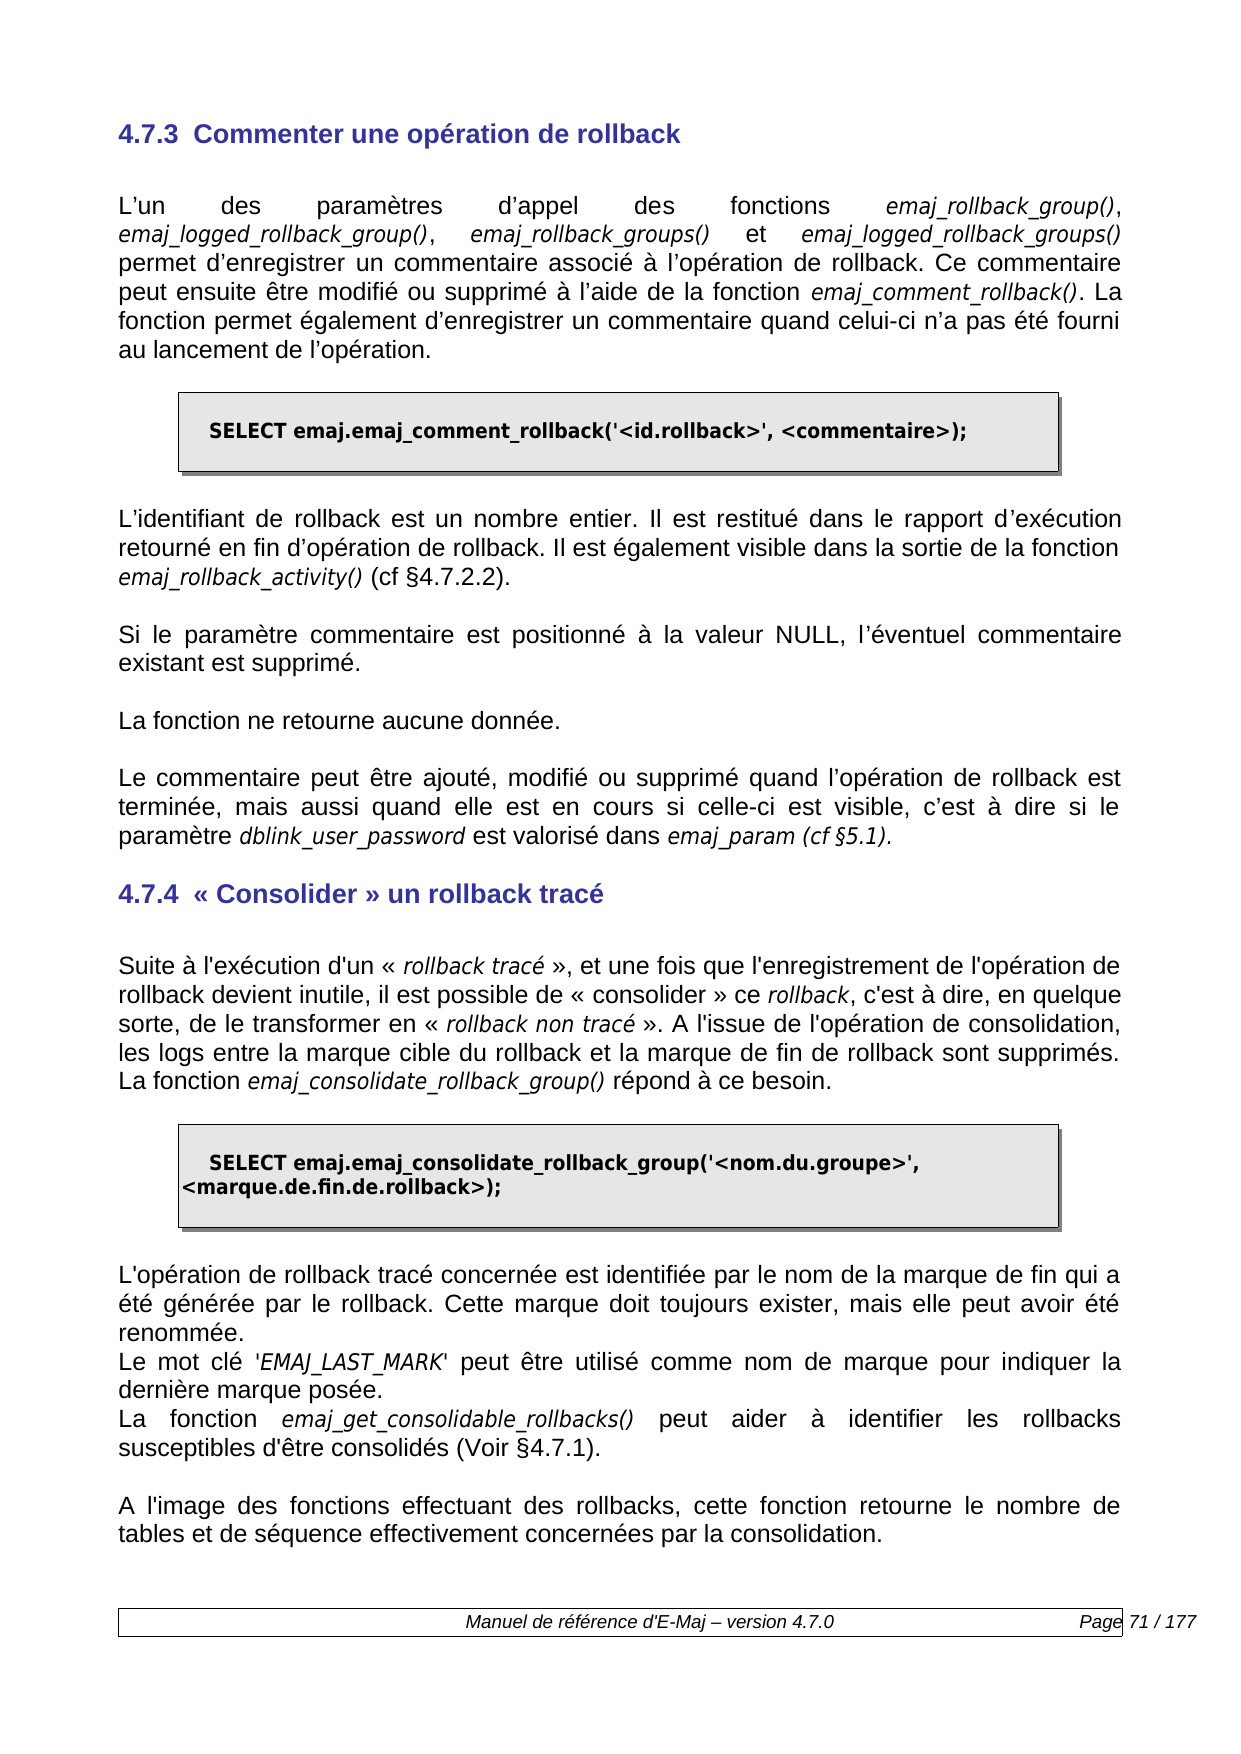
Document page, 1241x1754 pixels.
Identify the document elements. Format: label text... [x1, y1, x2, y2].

text SELECT emaj.emaj_comment_rollback('<id.rollback>', <commentaire>); [179, 416, 1058, 441]
text Suite à l'exécution d'un « rollback tracé », et une fois que l'enregistrement de l'opération de rollback devient inutile, il est possible de « consolider » ce rollback, c'est à dire, en quelque sorte, de le transformer en « rollback non tracé ». A l'issue de l'opération de consolidation, les logs entre la marque cible du rollback et la marque de fin de rollback sont supprimés. La fonction emaj_consolidate_rollback_group() répond à ce besoin. [118, 951, 1122, 1095]
subtitle « Consolider » un rollback tracé [118, 878, 1122, 910]
text L’identifiant de rollback est un nombre entier. Il est restitué dans le rapport d’exécution retourné en fin d’opération de rollback. Il est également visible dans la sortie de la fonction emaj_rollback_activity() (cf §4.7.2.2). [118, 504, 1122, 591]
text L'opération de rollback tracé concernée est identifiée par le nom de la marque de fin qui a été générée par le rollback. Cette marque doit toujours exister, mais elle peut avoir été renommée. [118, 1260, 1122, 1347]
text La fonction ne retourne aucune donnée. [118, 706, 1122, 734]
text Le mot clé 'EMAJ_LAST_MARK' peut être utilisé comme nom de marque pour indiquer la dernière marque posée. [118, 1347, 1122, 1404]
text SELECT emaj.emaj_consolidate_rollback_group('<nom.du.groupe>', <marque.de.fin.de.rollback>); [179, 1148, 1058, 1197]
text Le commentaire peut être ajouté, modifié ou supprimé quand l’opération de rollback est terminée, mais aussi quand elle est en cours si celle-ci est visible, c’est à dire si le paramètre dblink_user_password est valorisé dans emaj_param (cf §5.1). [118, 763, 1122, 850]
text L’un des paramètres d’appel des fonctions emaj_rollback_group(), emaj_logged_rollback_group(), emaj_rollback_groups() et emaj_logged_rollback_groups() permet d’enregistrer un commentaire associé à l’opération de rollback. Ce commentaire peut ensuite être modifié ou supprimé à l’aide de la fonction emaj_comment_rollback(). La fonction permet également d’enregistrer un commentaire quand celui-ci n’a pas été fourni au lancement de l’opération. [118, 191, 1122, 363]
subtitle Commenter une opération de rollback [118, 118, 1122, 149]
text Si le paramètre commentaire est positionné à la valeur NULL, l’éventuel commentaire existant est supprimé. [118, 619, 1122, 677]
text A l'image des fonctions effectuant des rollbacks, cette fonction retourne le nombre de tables et de séquence effectivement concernées par la consolidation. [118, 1491, 1122, 1548]
text La fonction emaj_get_consolidable_rollbacks() peut aider à identifier les rollbacks susceptibles d'être consolidés (Voir §4.7.1). [118, 1404, 1122, 1462]
